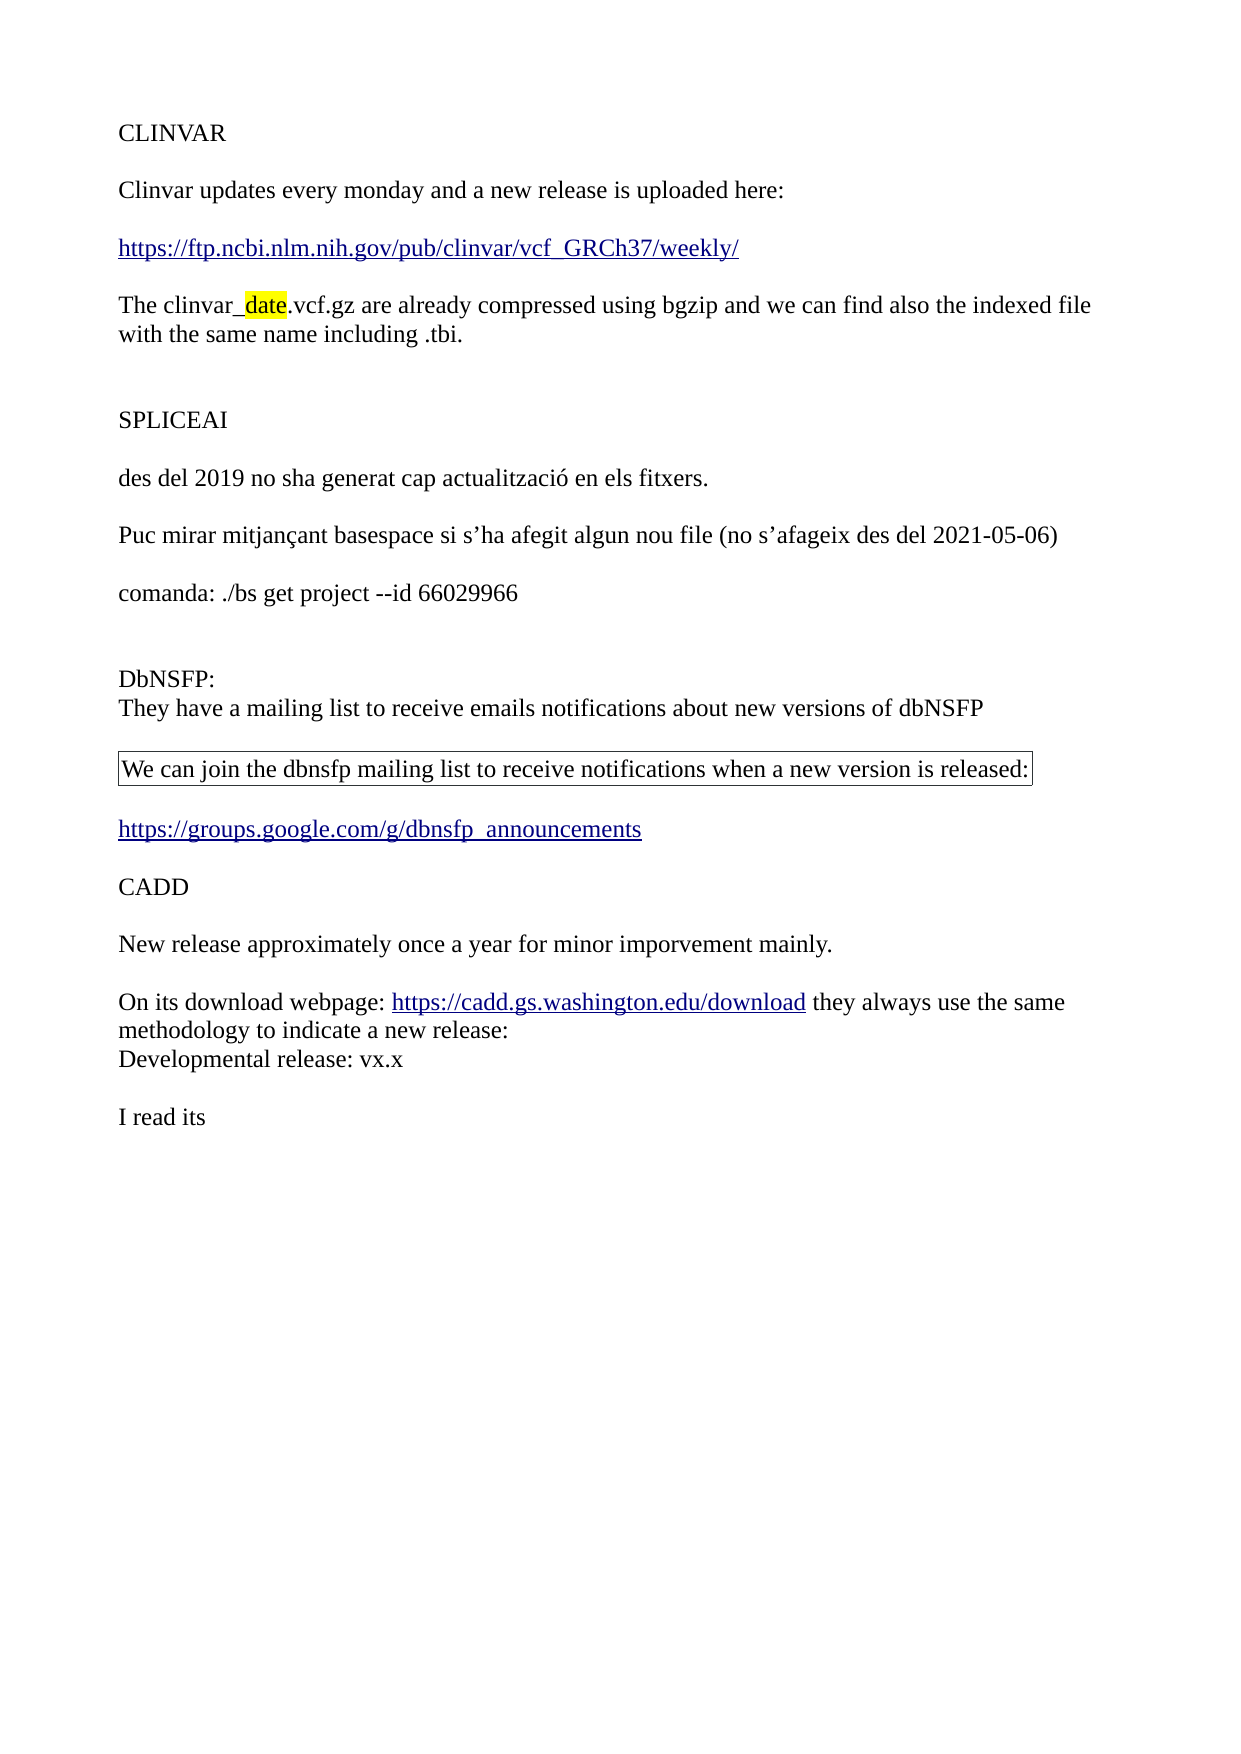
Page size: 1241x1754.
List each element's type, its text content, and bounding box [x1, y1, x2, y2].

text CLINVAR [118, 118, 1122, 147]
text They have a mailing list to receive emails notifications about new versions of dbNSFP [118, 693, 1122, 722]
text I read its [118, 1102, 1122, 1130]
text We can join the dbnsfp mailing list to receive notifications when a new version is released: [119, 752, 1032, 785]
text comanda: ./bs get project --id 66029966 [118, 578, 1122, 607]
text Developmental release: vx.x [118, 1044, 1122, 1073]
text New release approximately once a year for minor imporvement mainly. [118, 929, 1122, 958]
text [1033, 751, 1122, 785]
text des del 2019 no sha generat cap actualització en els fitxers. [118, 463, 1122, 492]
text CADD [118, 872, 1122, 900]
text The clinvar_date.vcf.gz are already compressed using bgzip and we can find also the indexed file with the same name including .tbi. [118, 291, 1122, 348]
text https://ftp.ncbi.nlm.nih.gov/pub/clinvar/vcf_GRCh37/weekly/ [118, 233, 1122, 262]
text Puc mirar mitjançant basespace si s’ha afegit algun nou file (no s’afageix des del 2021-05-06) [118, 521, 1122, 549]
text Clinvar updates every monday and a new release is uploaded here: [118, 176, 1122, 204]
text On its download webpage: https://cadd.gs.washington.edu/download they always use the same methodology to indicate a new release: [118, 987, 1122, 1044]
text DbNSFP: [118, 664, 1122, 693]
text SPLICEAI [118, 406, 1122, 434]
text https://groups.google.com/g/dbnsfp_announcements [118, 814, 1122, 843]
